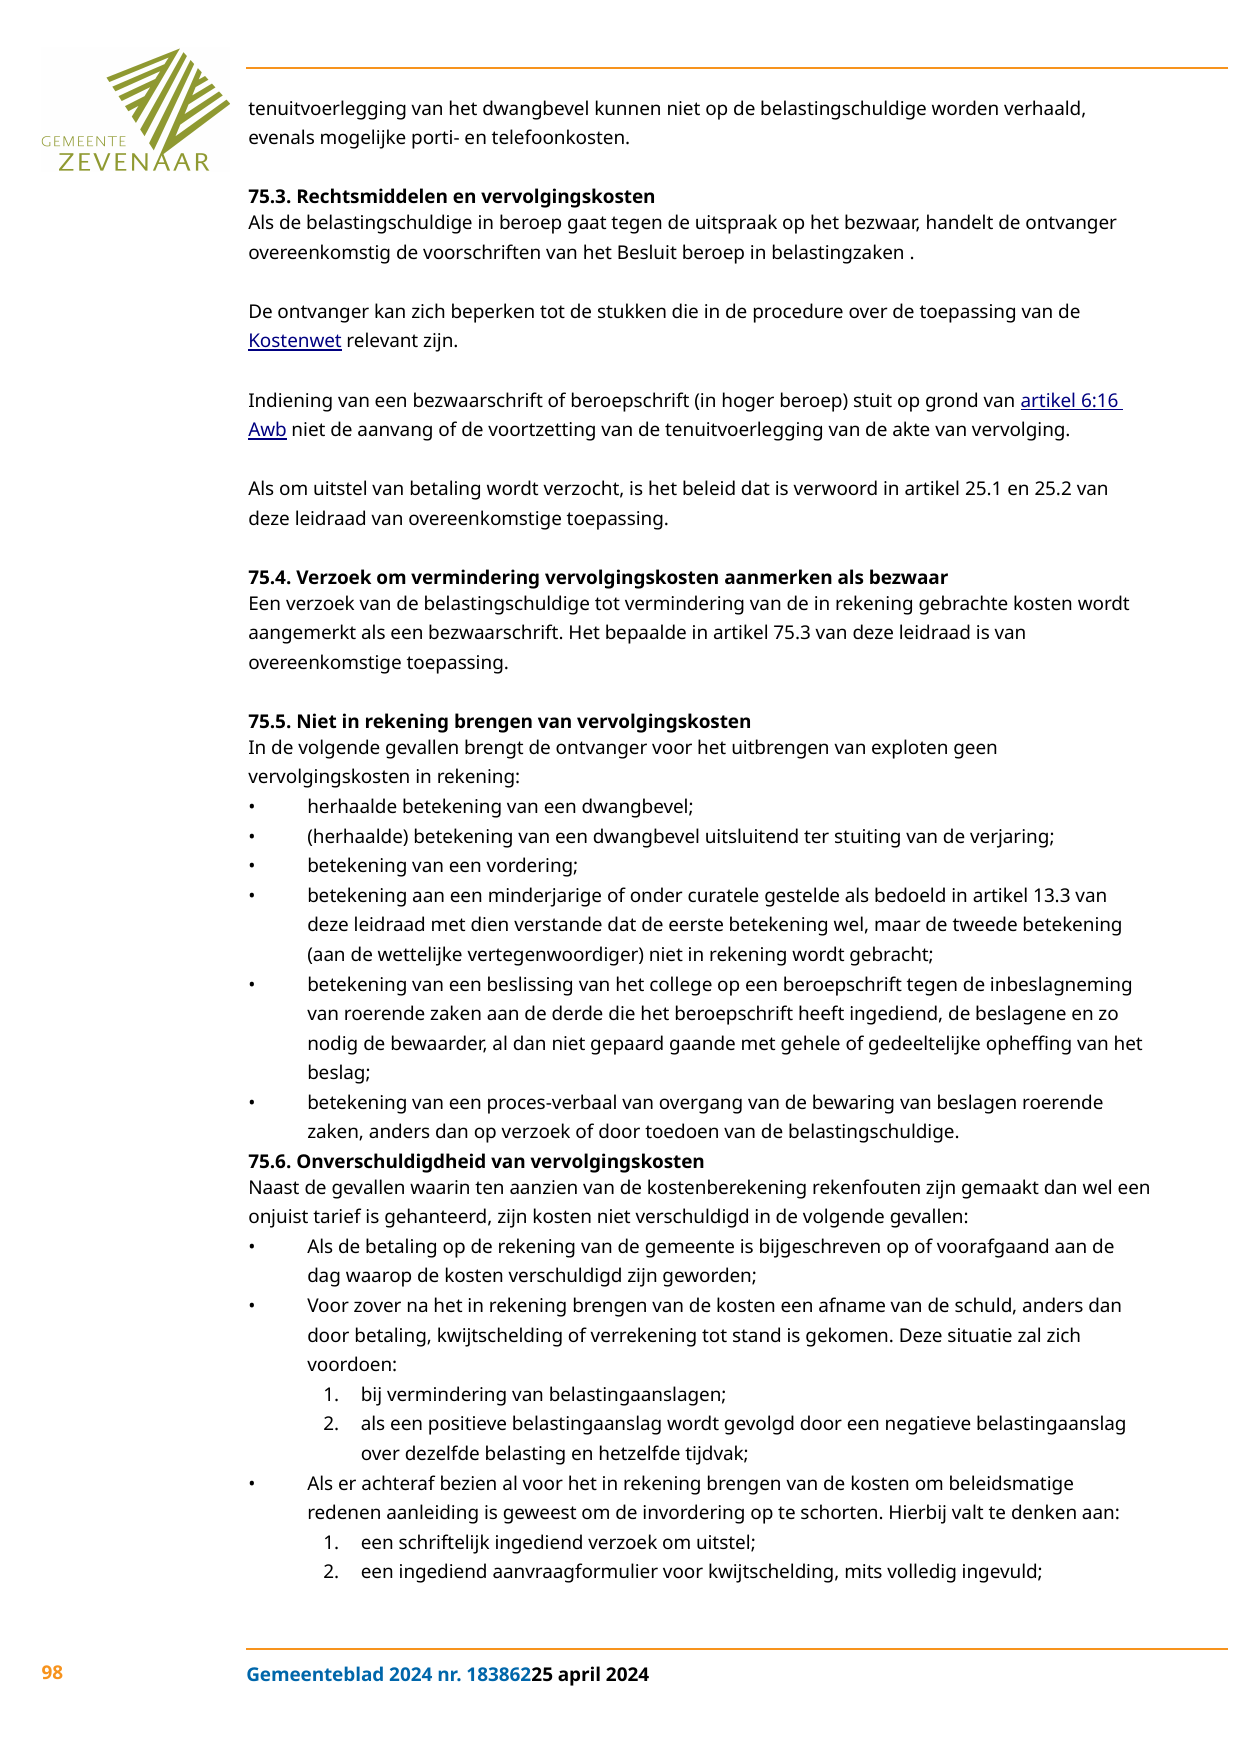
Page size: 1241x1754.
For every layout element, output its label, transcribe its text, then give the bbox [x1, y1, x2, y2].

list Als er achteraf bezien al voor het in rekening brengen van de kosten om beleidsmatige redenen aanleiding is geweest om de invordering op te schorten. Hierbij valt te denken aan: [248, 1470, 1152, 1525]
list Als de betaling op de rekening van de gemeente is bijgeschreven op of voorafgaand aan de dag waarop de kosten verschuldigd zijn geworden; [248, 1233, 1152, 1288]
list een schriftelijk ingediend verzoek om uitstel; [323, 1529, 1152, 1555]
list herhaalde betekening van een dwangbevel; [248, 793, 1152, 819]
text Indiening van een bezwaarschrift of beroepschrift (in hoger beroep) stuit op grond van artikel 6:16 Awb niet de aanvang of de voortzetting van de tenuitvoerlegging van de akte van vervolging. [248, 387, 1152, 442]
text De ontvanger kan zich beperken tot de stukken die in de procedure over de toepassing van de Kostenwet relevant zijn. [248, 298, 1152, 353]
text 75.3. Rechtsmiddelen en vervolgingskosten [248, 183, 1152, 209]
text 75.5. Niet in rekening brengen van vervolgingskosten [248, 708, 1152, 734]
text 75.6. Onverschuldigdheid van vervolgingskosten [248, 1148, 1152, 1174]
text Als om uitstel van betaling wordt verzocht, is het beleid dat is verwoord in artikel 25.1 en 25.2 van deze leidraad van overeenkomstige toepassing. [248, 476, 1152, 531]
text Een verzoek van de belastingschuldige tot vermindering van de in rekening gebrachte kosten wordt aangemerkt als een bezwaarschrift. Het bepaalde in artikel 75.3 van deze leidraad is van overeenkomstige toepassing. [248, 590, 1152, 675]
list Voor zover na het in rekening brengen van de kosten een afname van de schuld, anders dan door betaling, kwijtschelding of verrekening tot stand is gekomen. Deze situatie zal zich voordoen: [248, 1292, 1152, 1377]
text 75.4. Verzoek om vermindering vervolgingskosten aanmerken als bezwaar [248, 564, 1152, 590]
list betekening van een beslissing van het college op een beroepschrift tegen de inbeslagneming van roerende zaken aan de derde die het beroepschrift heeft ingediend, de beslagene en zo nodig de bewaarder, al dan niet gepaard gaande met gehele of gedeeltelijke opheffing van het beslag; [248, 971, 1152, 1085]
text Als de belastingschuldige in beroep gaat tegen de uitspraak op het bezwaar, handelt de ontvanger overeenkomstig de voorschriften van het Besluit beroep in belastingzaken . [248, 209, 1152, 264]
list (herhaalde) betekening van een dwangbevel uitsluitend ter stuiting van de verjaring; [248, 823, 1152, 848]
list bij vermindering van belastingaanslagen; [323, 1381, 1152, 1407]
list een ingediend aanvraagformulier voor kwijtschelding, mits volledig ingevuld; [323, 1558, 1152, 1584]
list betekening van een proces-verbaal van overgang van de bewaring van beslagen roerende zaken, anders dan op verzoek of door toedoen van de belastingschuldige. [248, 1089, 1152, 1144]
text tenuitvoerlegging van het dwangbevel kunnen niet op de belastingschuldige worden verhaald, evenals mogelijke porti- en telefoonkosten. [248, 95, 1152, 150]
text In de volgende gevallen brengt de ontvanger voor het uitbrengen van exploten geen vervolgingskosten in rekening: [248, 734, 1152, 789]
list betekening aan een minderjarige of onder curatele gestelde als bedoeld in artikel 13.3 van deze leidraad met dien verstande dat de eerste betekening wel, maar de tweede betekening (aan de wettelijke vertegenwoordiger) niet in rekening wordt gebracht; [248, 882, 1152, 967]
list betekening van een vordering; [248, 852, 1152, 878]
list als een positieve belastingaanslag wordt gevolgd door een negatieve belastingaanslag over dezelfde belasting en hetzelfde tijdvak; [323, 1411, 1152, 1466]
text Naast de gevallen waarin ten aanzien van de kostenberekening rekenfouten zijn gemaakt dan wel een onjuist tarief is gehanteerd, zijn kosten niet verschuldigd in de volgende gevallen: [248, 1174, 1152, 1229]
picture [41, 47, 231, 172]
